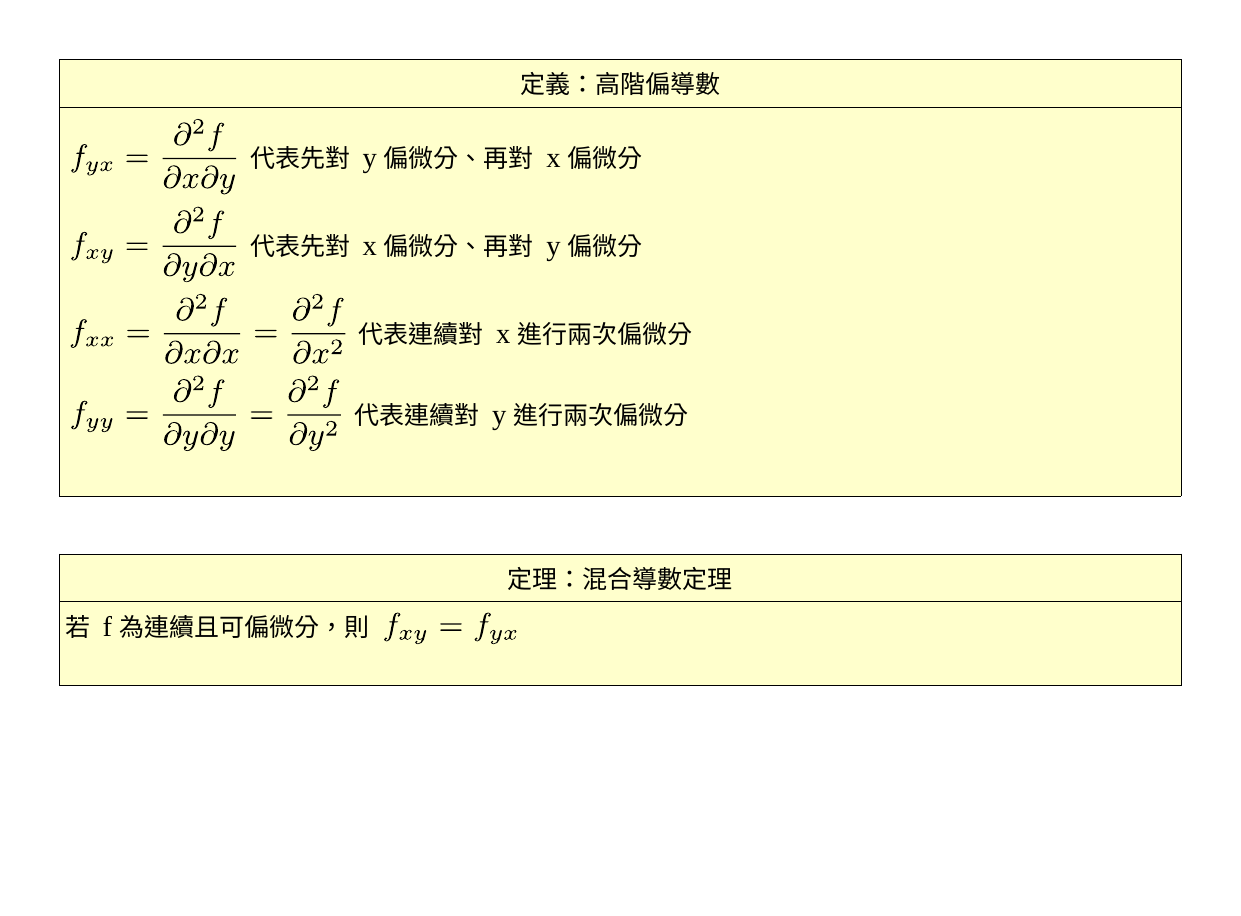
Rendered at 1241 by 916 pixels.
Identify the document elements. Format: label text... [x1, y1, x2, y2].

table_cell 若 f 為連續且可偏微分，則 [60, 602, 1181, 685]
table_header 定理：混合導數定理 [60, 555, 1181, 601]
table_header 定義：高階偏導數 [60, 60, 1181, 107]
table_cell 代表先對 y 偏微分、再對 x 偏微分 代表先對 x 偏微分、再對 y 偏微分 代表連續對 x 進行兩次偏微分 代表連續對 y 進行兩次偏微分 [60, 108, 1181, 496]
